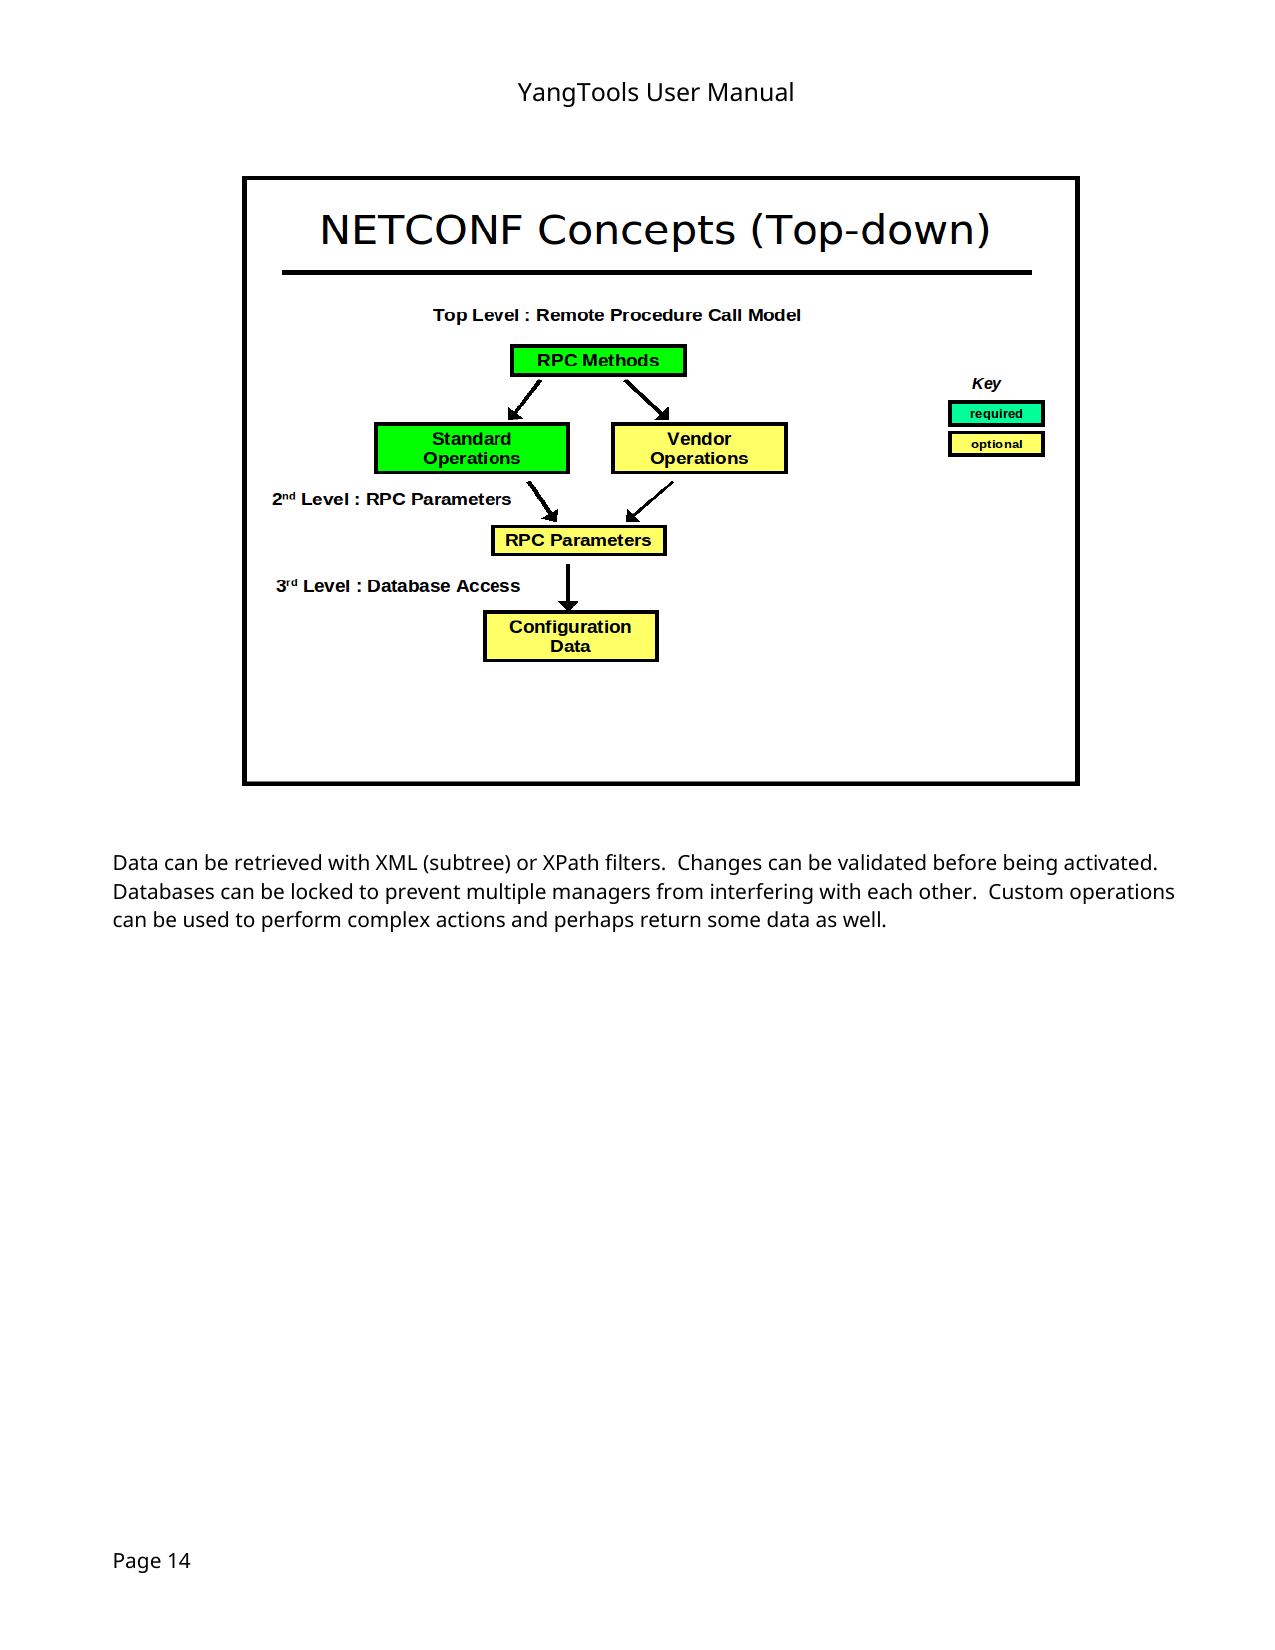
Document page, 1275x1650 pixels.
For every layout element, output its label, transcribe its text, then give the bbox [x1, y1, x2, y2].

picture [178, 138, 1134, 808]
text Data can be retrieved with XML (subtree) or XPath filters. Changes can be validated before being activated. Databases can be locked to prevent multiple managers from interfering with each other. Custom operations can be used to perform complex actions and perhaps return some data as well. [112, 848, 1200, 934]
